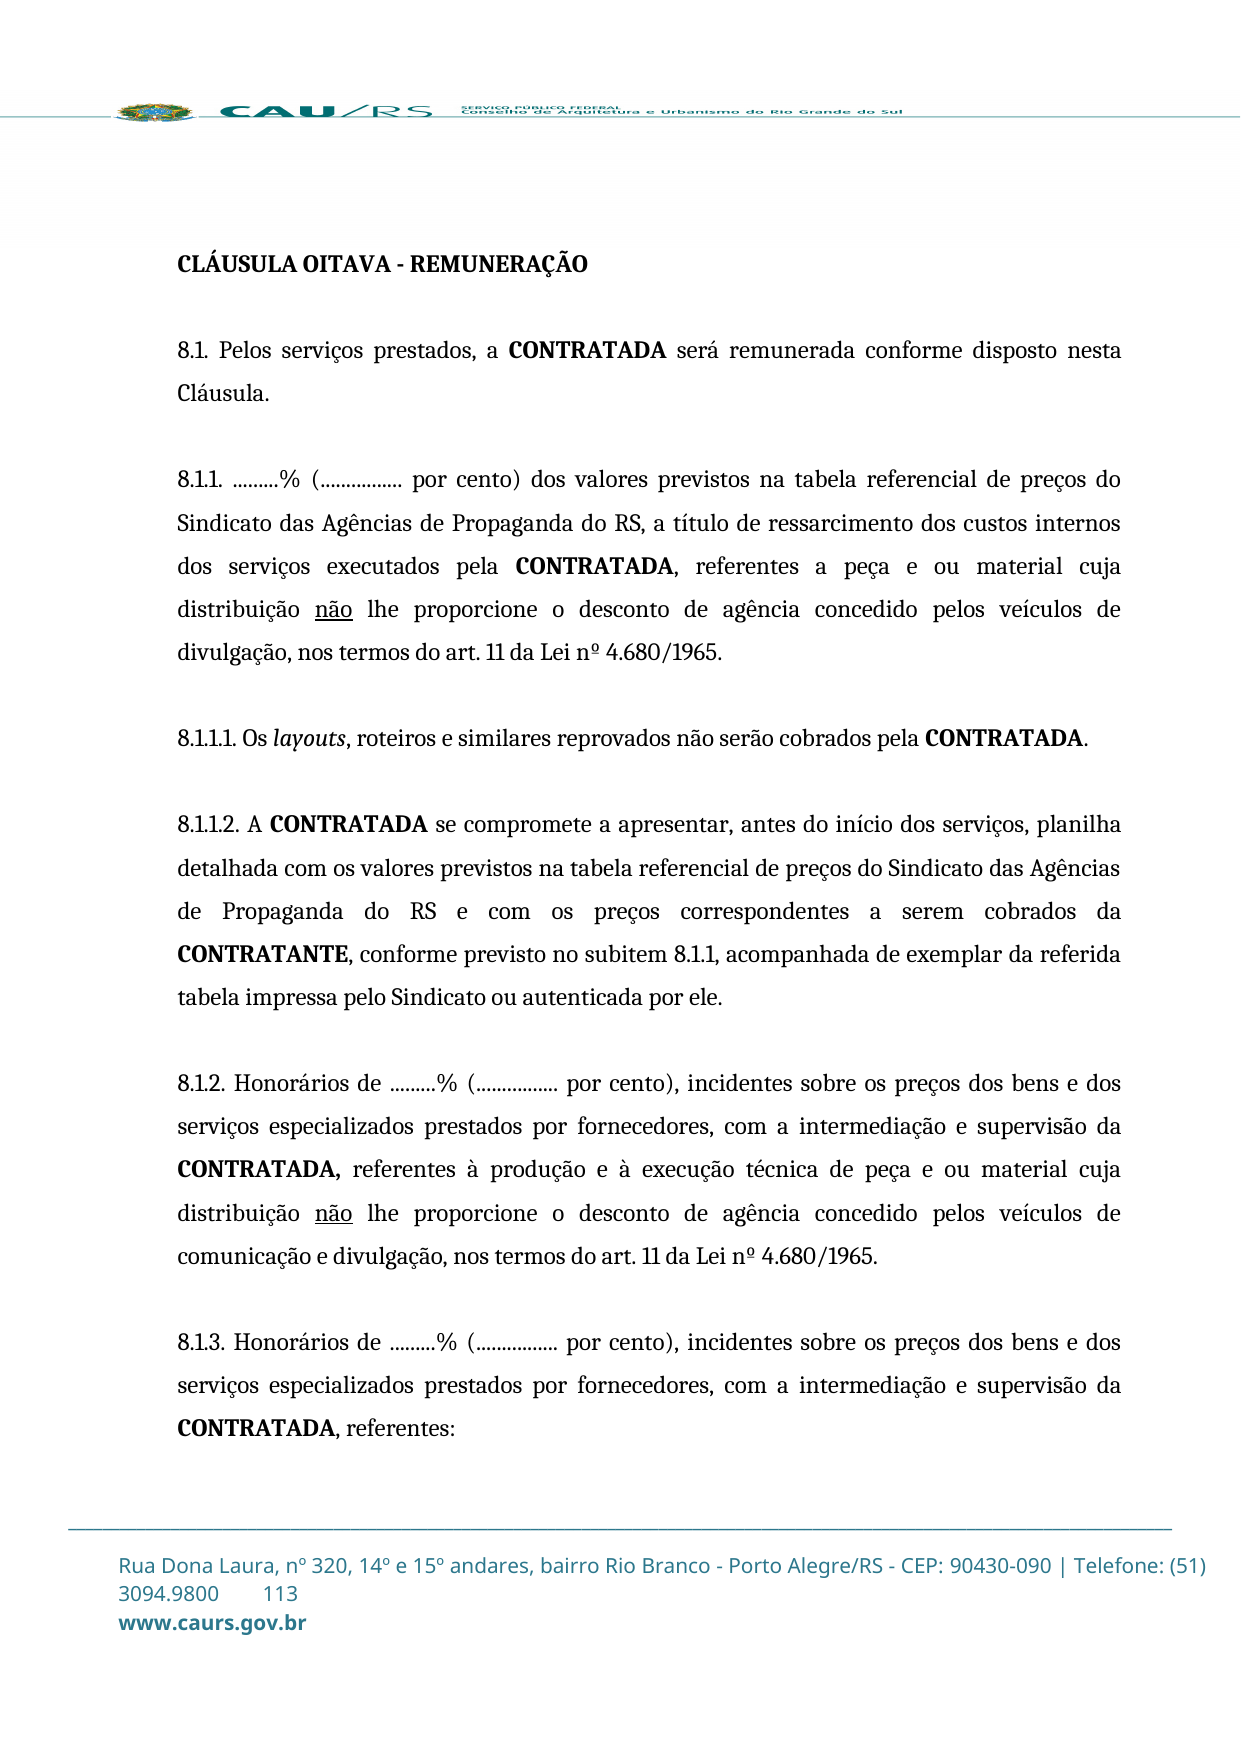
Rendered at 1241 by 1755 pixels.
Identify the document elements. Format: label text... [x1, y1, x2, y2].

text 8.1.1.2. A CONTRATADA se compromete a apresentar, antes do início dos serviços, planilha detalhada com os valores previstos na tabela referencial de preços do Sindicato das Agências de Propaganda do RS e com os preços correspondentes a serem cobrados da CONTRATANTE, conforme previsto no subitem 8.1.1, acompanhada de exemplar da referida tabela impressa pelo Sindicato ou autenticada por ele. [177, 810, 1122, 1012]
text CLÁUSULA OITAVA - REMUNERAÇÃO [177, 250, 1122, 278]
text 8.1.2. Honorários de .........% (................ por cento), incidentes sobre os preços dos bens e dos serviços especializados prestados por fornecedores, com a intermediação e supervisão da CONTRATADA, referentes à produção e à execução técnica de peça e ou material cuja distribuição não lhe proporcione o desconto de agência concedido pelos veículos de comunicação e divulgação, nos termos do art. 11 da Lei nº 4.680/1965. [177, 1069, 1122, 1270]
text 8.1.3. Honorários de .........% (................ por cento), incidentes sobre os preços dos bens e dos serviços especializados prestados por fornecedores, com a intermediação e supervisão da CONTRATADA, referentes: [177, 1328, 1122, 1443]
text 8.1. Pelos serviços prestados, a CONTRATADA será remunerada conforme disposto nesta Cláusula. [177, 336, 1122, 408]
text 8.1.1. .........% (................ por cento) dos valores previstos na tabela referencial de preços do Sindicato das Agências de Propaganda do RS, a título de ressarcimento dos custos internos dos serviços executados pela CONTRATADA, referentes a peça e ou material cuja distribuição não lhe proporcione o desconto de agência concedido pelos veículos de divulgação, nos termos do art. 11 da Lei nº 4.680/1965. [177, 465, 1122, 667]
text 8.1.1.1. Os layouts, roteiros e similares reprovados não serão cobrados pela CONTRATADA. [177, 724, 1122, 753]
